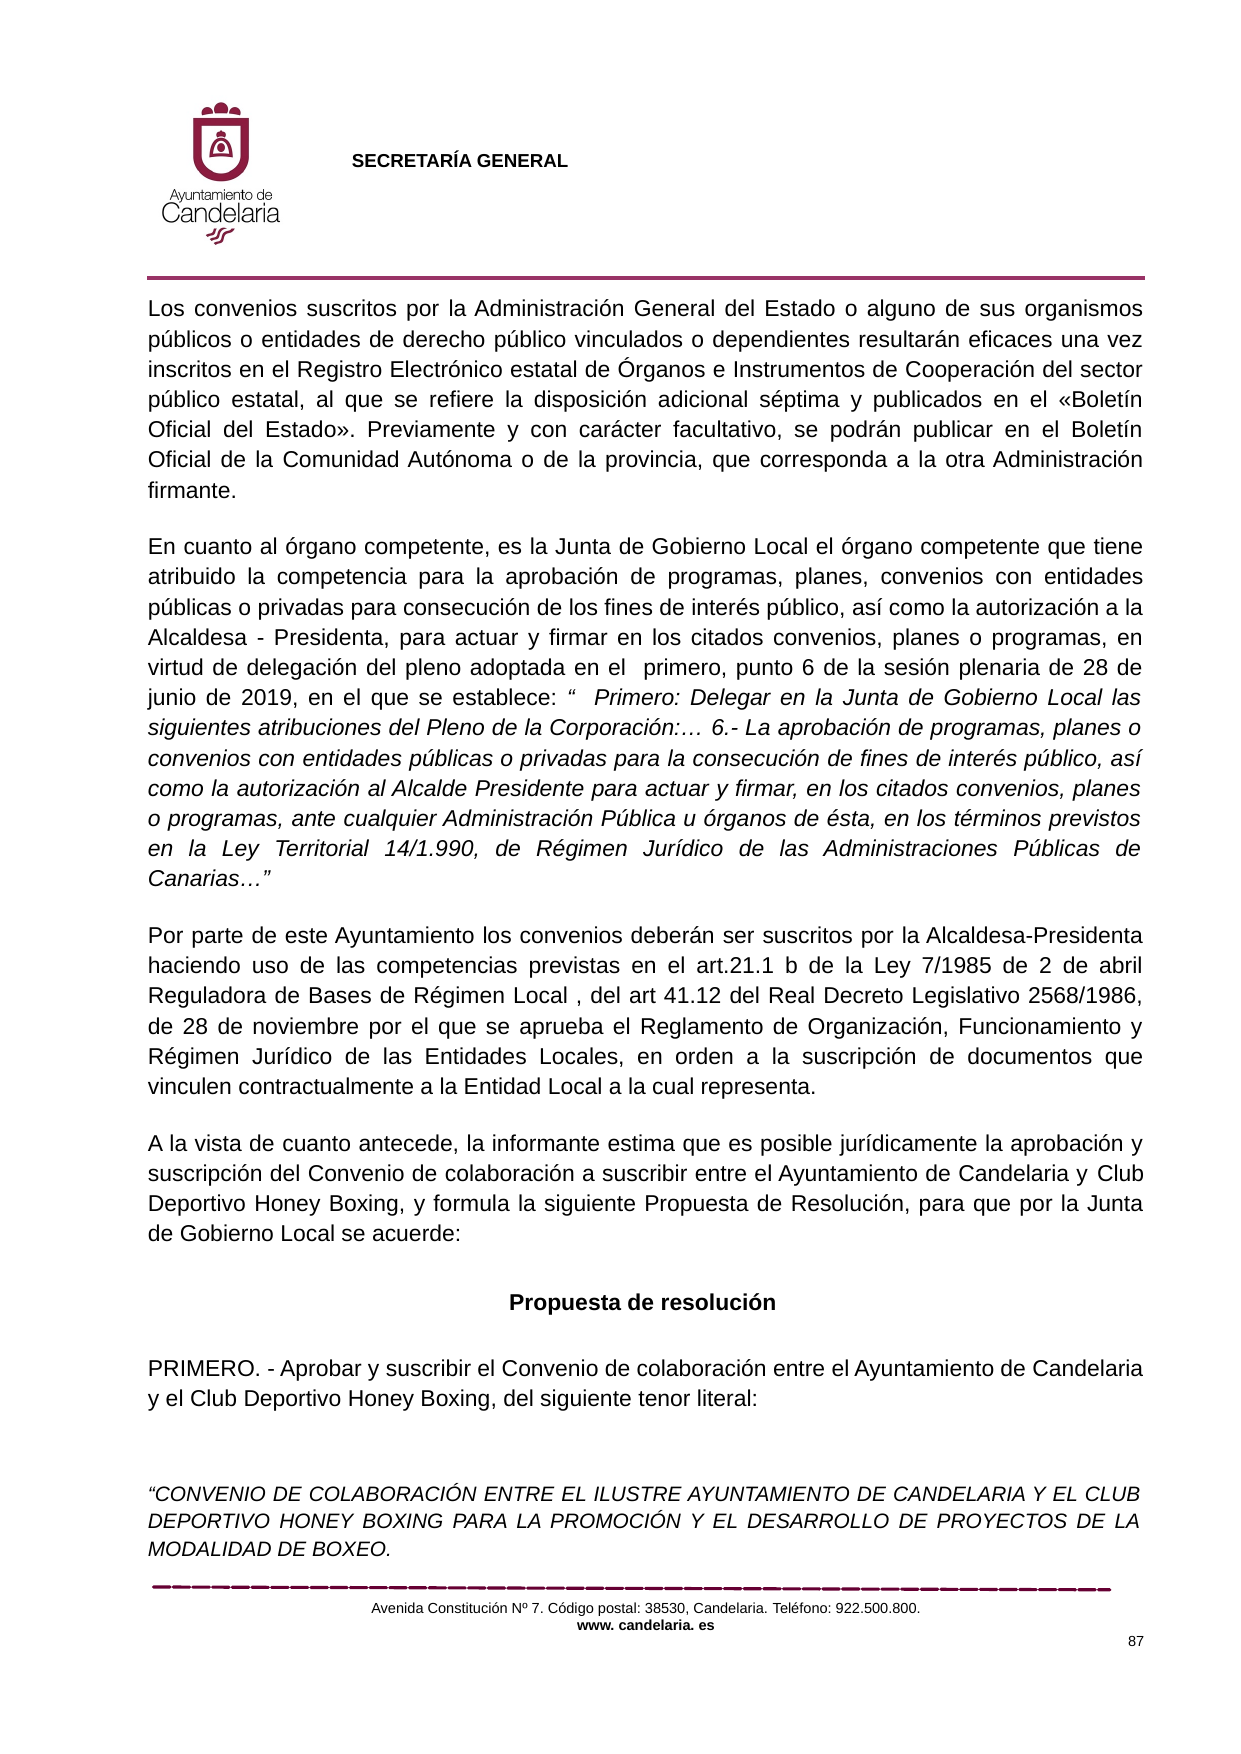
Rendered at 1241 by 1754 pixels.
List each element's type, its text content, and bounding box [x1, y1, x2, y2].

text Los convenios suscritos por la Administración General del Estado o alguno de sus organismos públicos o entidades de derecho público vinculados o dependientes resultarán eficaces una vez inscritos en el Registro Electrónico estatal de Órganos e Instrumentos de Cooperación del sector público estatal, al que se refiere la disposición adicional séptima y publicados en el «Boletín Oficial del Estado». Previamente y con carácter facultativo, se podrán publicar en el Boletín Oficial de la Comunidad Autónoma o de la provincia, que corresponda a la otra Administración firmante. [148, 295, 1144, 503]
text A la vista de cuanto antecede, la informante estima que es posible jurídicamente la aprobación y suscripción del Convenio de colaboración a suscribir entre el Ayuntamiento de Candelaria y Club Deportivo Honey Boxing, y formula la siguiente Propuesta de Resolución, para que por la Junta de Gobierno Local se acuerde: [148, 1129, 1144, 1247]
text En cuanto al órgano competente, es la Junta de Gobierno Local el órgano competente que tiene atribuido la competencia para la aprobación de programas, planes, convenios con entidades públicas o privadas para consecución de los fines de interés público, así como la autorización a la Alcaldesa - Presidenta, para actuar y firmar en los citados convenios, planes o programas, en virtud de delegación del pleno adoptada en el primero, punto 6 de la sesión plenaria de 28 de junio de 2019, en el que se establece: “ Primero: Delegar en la Junta de Gobierno Local las siguientes atribuciones del Pleno de la Corporación:… 6.- La aprobación de programas, planes o convenios con entidades públicas o privadas para la consecución de fines de interés público, así como la autorización al Alcalde Presidente para actuar y firmar, en los citados convenios, planes o programas, ante cualquier Administración Pública u órganos de ésta, en los términos previstos en la Ley Territorial 14/1.990, de Régimen Jurídico de las Administraciones Públicas de Canarias…” [148, 533, 1144, 892]
text Por parte de este Ayuntamiento los convenios deberán ser suscritos por la Alcaldesa-Presidenta haciendo uso de las competencias previstas en el art.21.1 b de la Ley 7/1985 de 2 de abril Reguladora de Bases de Régimen Local , del art 41.12 del Real Decreto Legislativo 2568/1986, de 28 de noviembre por el que se aprueba el Reglamento de Organización, Funcionamiento y Régimen Jurídico de las Entidades Locales, en orden a la suscripción de documentos que vinculen contractualmente a la Entidad Local a la cual representa. [148, 922, 1144, 1099]
text PRIMERO. - Aprobar y suscribir el Convenio de colaboración entre el Ayuntamiento de Candelaria y el Club Deportivo Honey Boxing, del siguiente tenor literal: [148, 1354, 1144, 1411]
text Propuesta de resolución [148, 1289, 1144, 1316]
text “CONVENIO DE COLABORACIÓN ENTRE EL ILUSTRE AYUNTAMIENTO DE CANDELARIA Y EL CLUB DEPORTIVO HONEY BOXING PARA LA PROMOCIÓN Y EL DESARROLLO DE PROYECTOS DE LA MODALIDAD DE BOXEO. [148, 1482, 1144, 1561]
